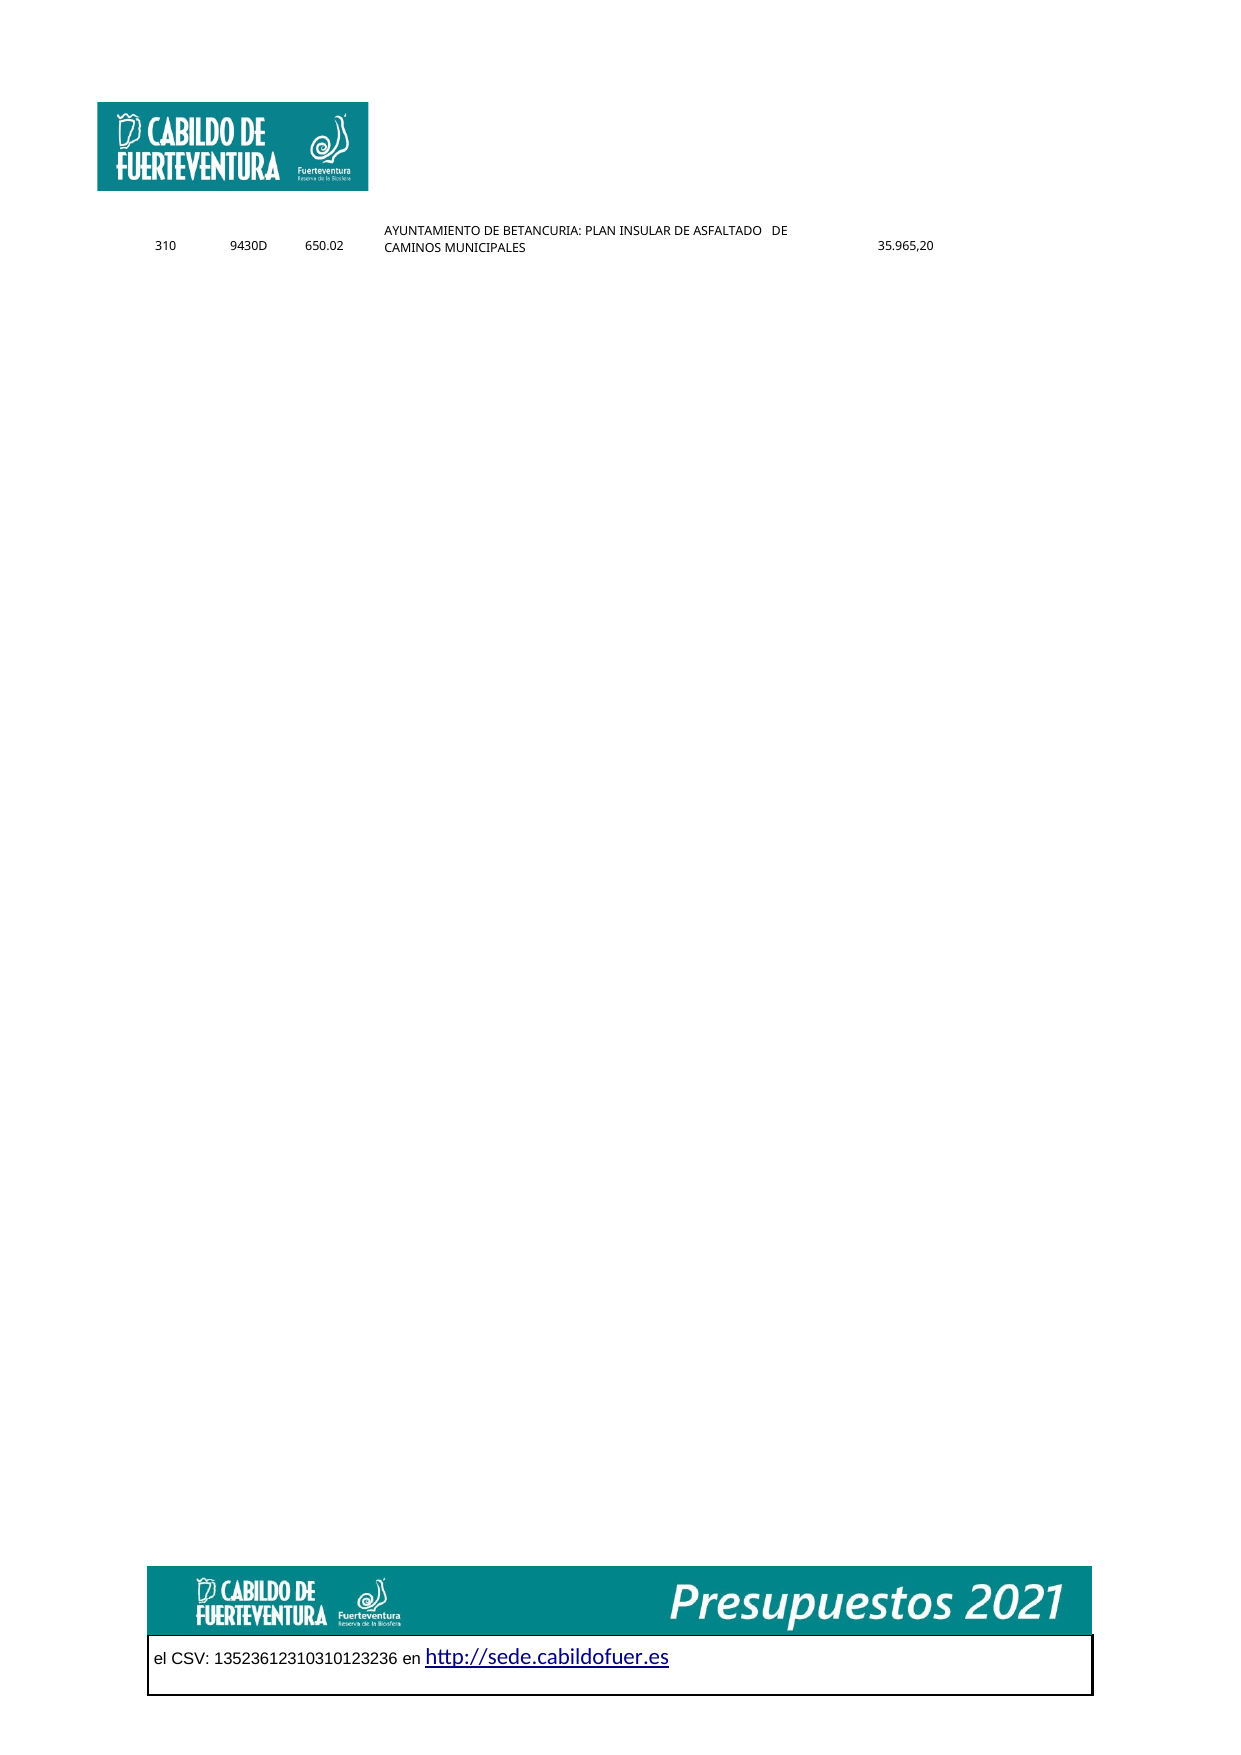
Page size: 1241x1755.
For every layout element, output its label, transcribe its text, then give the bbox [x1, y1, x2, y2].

table_cell 35.965,20 [830, 219, 948, 260]
table_cell 9430D [204, 219, 289, 260]
table_cell 310 [149, 219, 204, 260]
table_cell 650.02 [289, 219, 367, 260]
table_cell AYUNTAMIENTO DE BETANCURIA: PLAN INSULAR DE ASFALTADO DE CAMINOS MUNICIPALES [367, 219, 830, 260]
